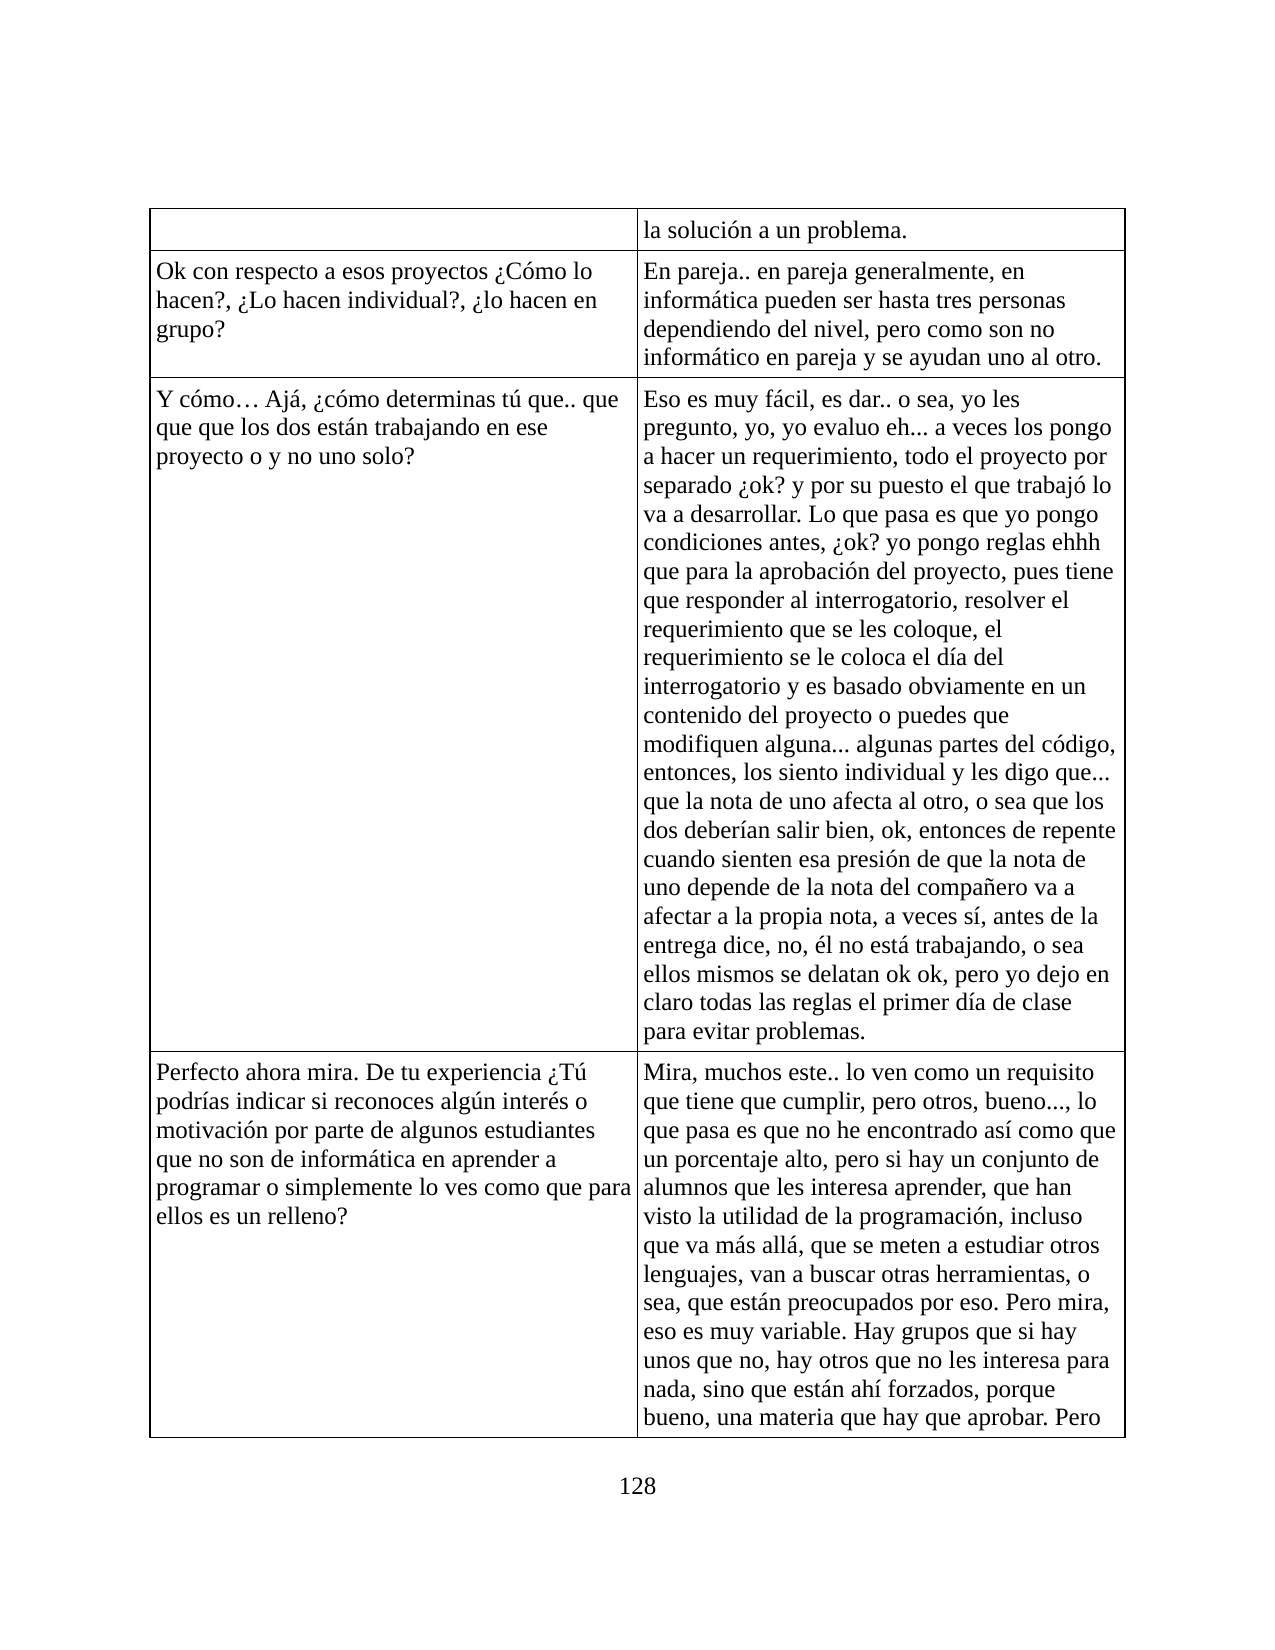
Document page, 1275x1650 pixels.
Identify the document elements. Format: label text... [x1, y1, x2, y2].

table_cell Mira, muchos este.. lo ven como un requisito que tiene que cumplir, pero otros, bueno..., lo que pasa es que no he encontrado así como que un porcentaje alto, pero si hay un conjunto de alumnos que les interesa aprender, que han visto la utilidad de la programación, incluso que va más allá, que se meten a estudiar otros lenguajes, van a buscar otras herramientas, o sea, que están preocupados por eso. Pero mira, eso es muy variable. Hay grupos que si hay unos que no, hay otros que no les interesa para nada, sino que están ahí forzados, porque bueno, una materia que hay que aprobar. Pero [638, 1052, 1124, 1437]
table_cell En pareja.. en pareja generalmente, en informática pueden ser hasta tres personas dependiendo del nivel, pero como son no informático en pareja y se ayudan uno al otro. [638, 251, 1124, 377]
table_cell Perfecto ahora mira. De tu experiencia ¿Tú podrías indicar si reconoces algún interés o motivación por parte de algunos estudiantes que no son de informática en aprender a programar o simplemente lo ves como que para ellos es un relleno? [151, 1052, 637, 1437]
table_cell Y cómo… Ajá, ¿cómo determinas tú que.. que que que los dos están trabajando en ese proyecto o y no uno solo? [151, 378, 637, 1051]
table_cell Eso es muy fácil, es dar.. o sea, yo les pregunto, yo, yo evaluo eh... a veces los pongo a hacer un requerimiento, todo el proyecto por separado ¿ok? y por su puesto el que trabajó lo va a desarrollar. Lo que pasa es que yo pongo condiciones antes, ¿ok? yo pongo reglas ehhh que para la aprobación del proyecto, pues tiene que responder al interrogatorio, resolver el requerimiento que se les coloque, el requerimiento se le coloca el día del interrogatorio y es basado obviamente en un contenido del proyecto o puedes que modifiquen alguna... algunas partes del código, entonces, los siento individual y les digo que... que la nota de uno afecta al otro, o sea que los dos deberían salir bien, ok, entonces de repente cuando sienten esa presión de que la nota de uno depende de la nota del compañero va a afectar a la propia nota, a veces sí, antes de la entrega dice, no, él no está trabajando, o sea ellos mismos se delatan ok ok, pero yo dejo en claro todas las reglas el primer día de clase para evitar problemas. [638, 378, 1124, 1051]
table_cell Ok con respecto a esos proyectos ¿Cómo lo hacen?, ¿Lo hacen individual?, ¿lo hacen en grupo? [151, 251, 637, 377]
table_cell [151, 209, 637, 249]
table_cell la solución a un problema. [638, 209, 1124, 249]
